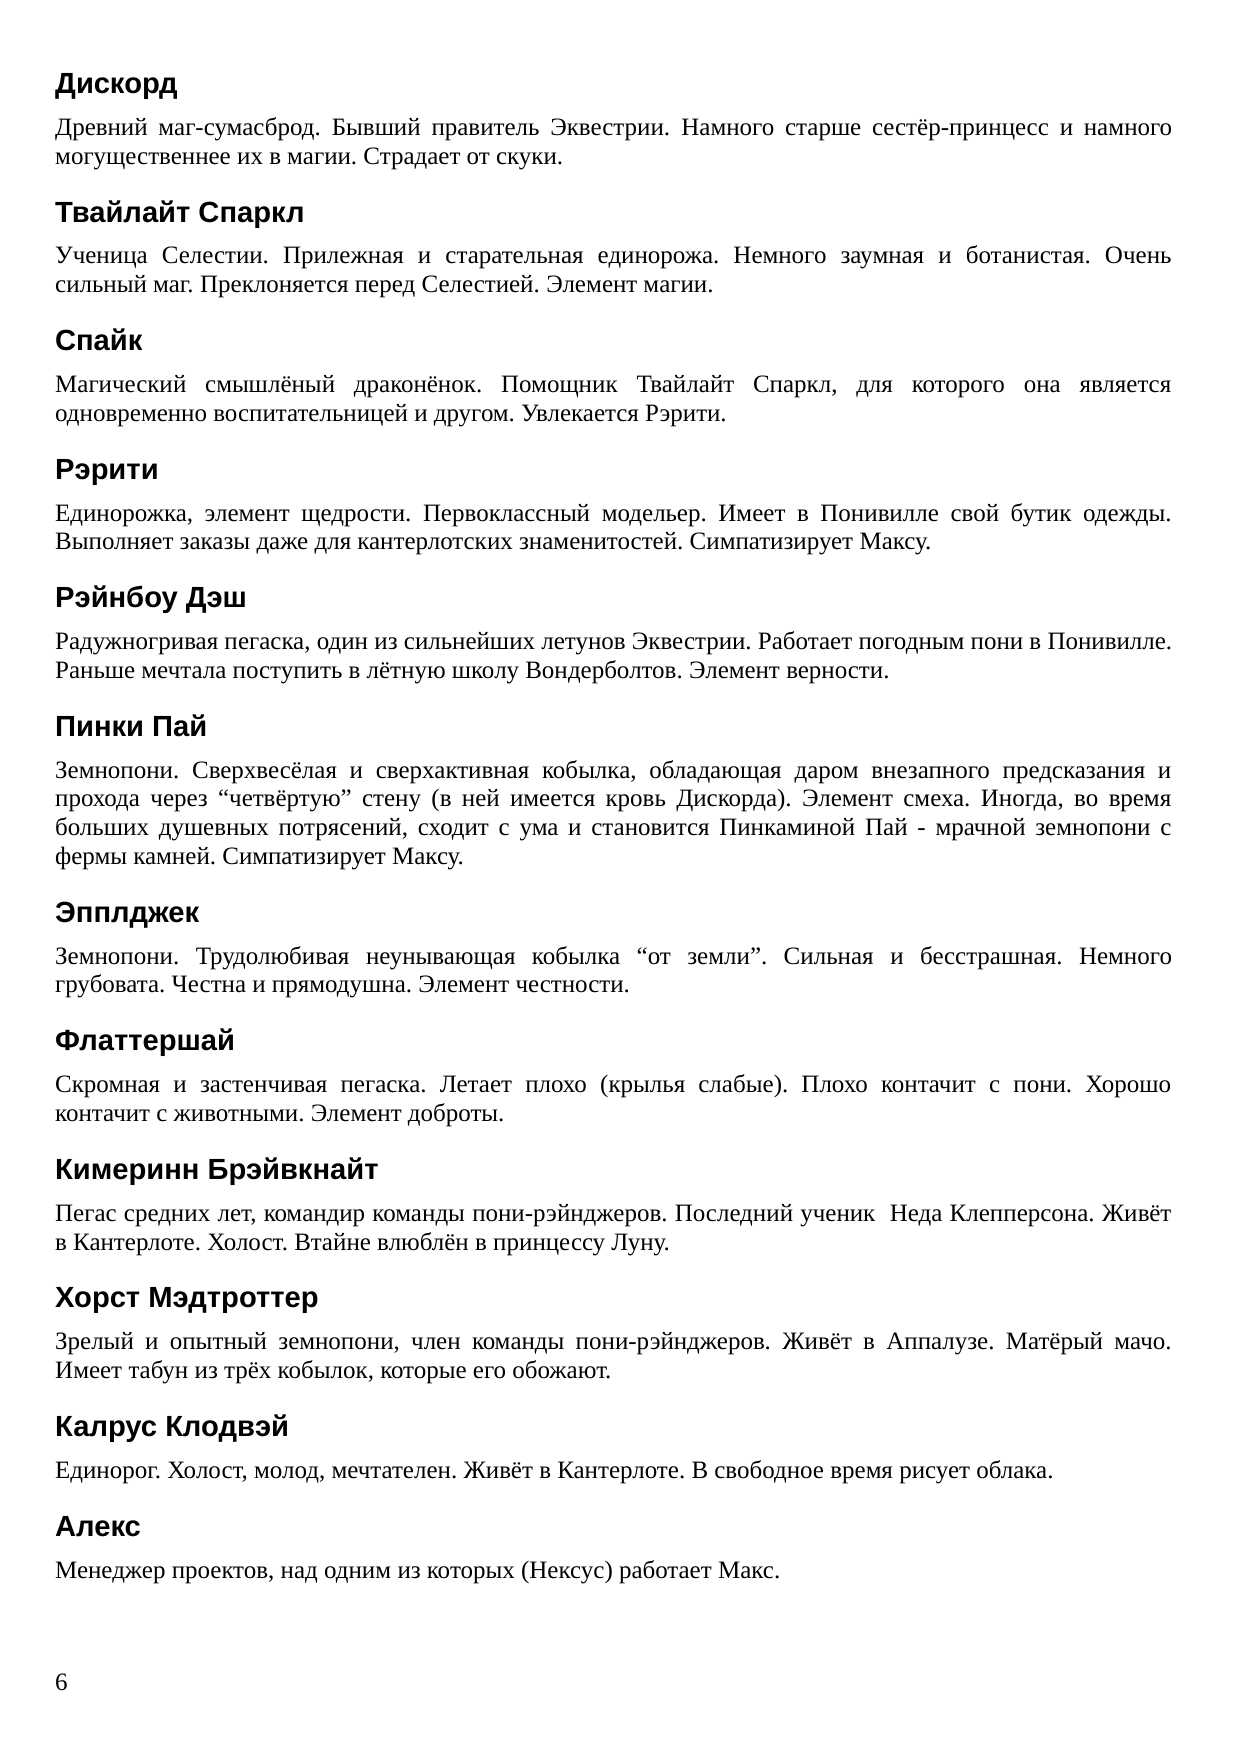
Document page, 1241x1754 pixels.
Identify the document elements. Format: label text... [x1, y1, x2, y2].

text Менеджер проектов, над одним из которых (Нексус) работает Макс. [55, 1555, 1173, 1583]
subtitle Кимеринн Брэйвкнайт [55, 1152, 1173, 1185]
subtitle Калрус Клодвэй [55, 1409, 1173, 1442]
subtitle Дискорд [55, 66, 1173, 99]
subtitle Твайлайт Спаркл [55, 194, 1173, 228]
text Магический смышлёный драконёнок. Помощник Твайлайт Спаркл, для которого она является одновременно воспитательницей и другом. Увлекается Рэрити. [55, 369, 1173, 427]
text Единорожка, элемент щедрости. Первоклассный модельер. Имеет в Понивилле свой бутик одежды. Выполняет заказы даже для кантерлотских знаменитостей. Симпатизирует Максу. [55, 498, 1173, 555]
subtitle Рэрити [55, 452, 1173, 485]
text Земнопони. Трудолюбивая неунывающая кобылка “от земли”. Сильная и бесстрашная. Немного грубовата. Честна и прямодушна. Элемент честности. [55, 941, 1173, 998]
subtitle Спайк [55, 323, 1173, 357]
text Радужногривая пегаска, один из сильнейших летунов Эквестрии. Работает погодным пони в Понивилле. Раньше мечтала поступить в лётную школу Вондерболтов. Элемент верности. [55, 626, 1173, 684]
text Зрелый и опытный земнопони, член команды пони-рэйнджеров. Живёт в Аппалузе. Матёрый мачо. Имеет табун из трёх кобылок, которые его обожают. [55, 1326, 1173, 1384]
text Единорог. Холост, молод, мечтателен. Живёт в Кантерлоте. В свободное время рисует облака. [55, 1455, 1173, 1484]
text Пегас средних лет, командир команды пони-рэйнджеров. Последний ученик Неда Клепперсона. Живёт в Кантерлоте. Холост. Втайне влюблён в принцессу Луну. [55, 1198, 1173, 1255]
text Ученица Селестии. Прилежная и старательная единорожа. Немного заумная и ботанистая. Очень сильный маг. Преклоняется перед Селестией. Элемент магии. [55, 241, 1173, 298]
subtitle Алекс [55, 1509, 1173, 1542]
text Скромная и застенчивая пегаска. Летает плохо (крылья слабые). Плохо контачит с пони. Хорошо контачит с животными. Элемент доброты. [55, 1069, 1173, 1127]
subtitle Эпплджек [55, 895, 1173, 928]
subtitle Рэйнбоу Дэш [55, 580, 1173, 614]
subtitle Пинки Пай [55, 709, 1173, 742]
subtitle Хорст Мэдтроттер [55, 1280, 1173, 1314]
text Древний маг-сумасброд. Бывший правитель Эквестрии. Намного старше сестёр-принцесс и намного могущественнее их в магии. Страдает от скуки. [55, 112, 1173, 169]
text Земнопони. Сверхвесёлая и сверхактивная кобылка, обладающая даром внезапного предсказания и прохода через “четвёртую” стену (в ней имеется кровь Дискорда). Элемент смеха. Иногда, во время больших душевных потрясений, сходит с ума и становится Пинкаминой Пай - мрачной земнопони с фермы камней. Симпатизирует Максу. [55, 755, 1173, 870]
subtitle Флаттершай [55, 1023, 1173, 1057]
